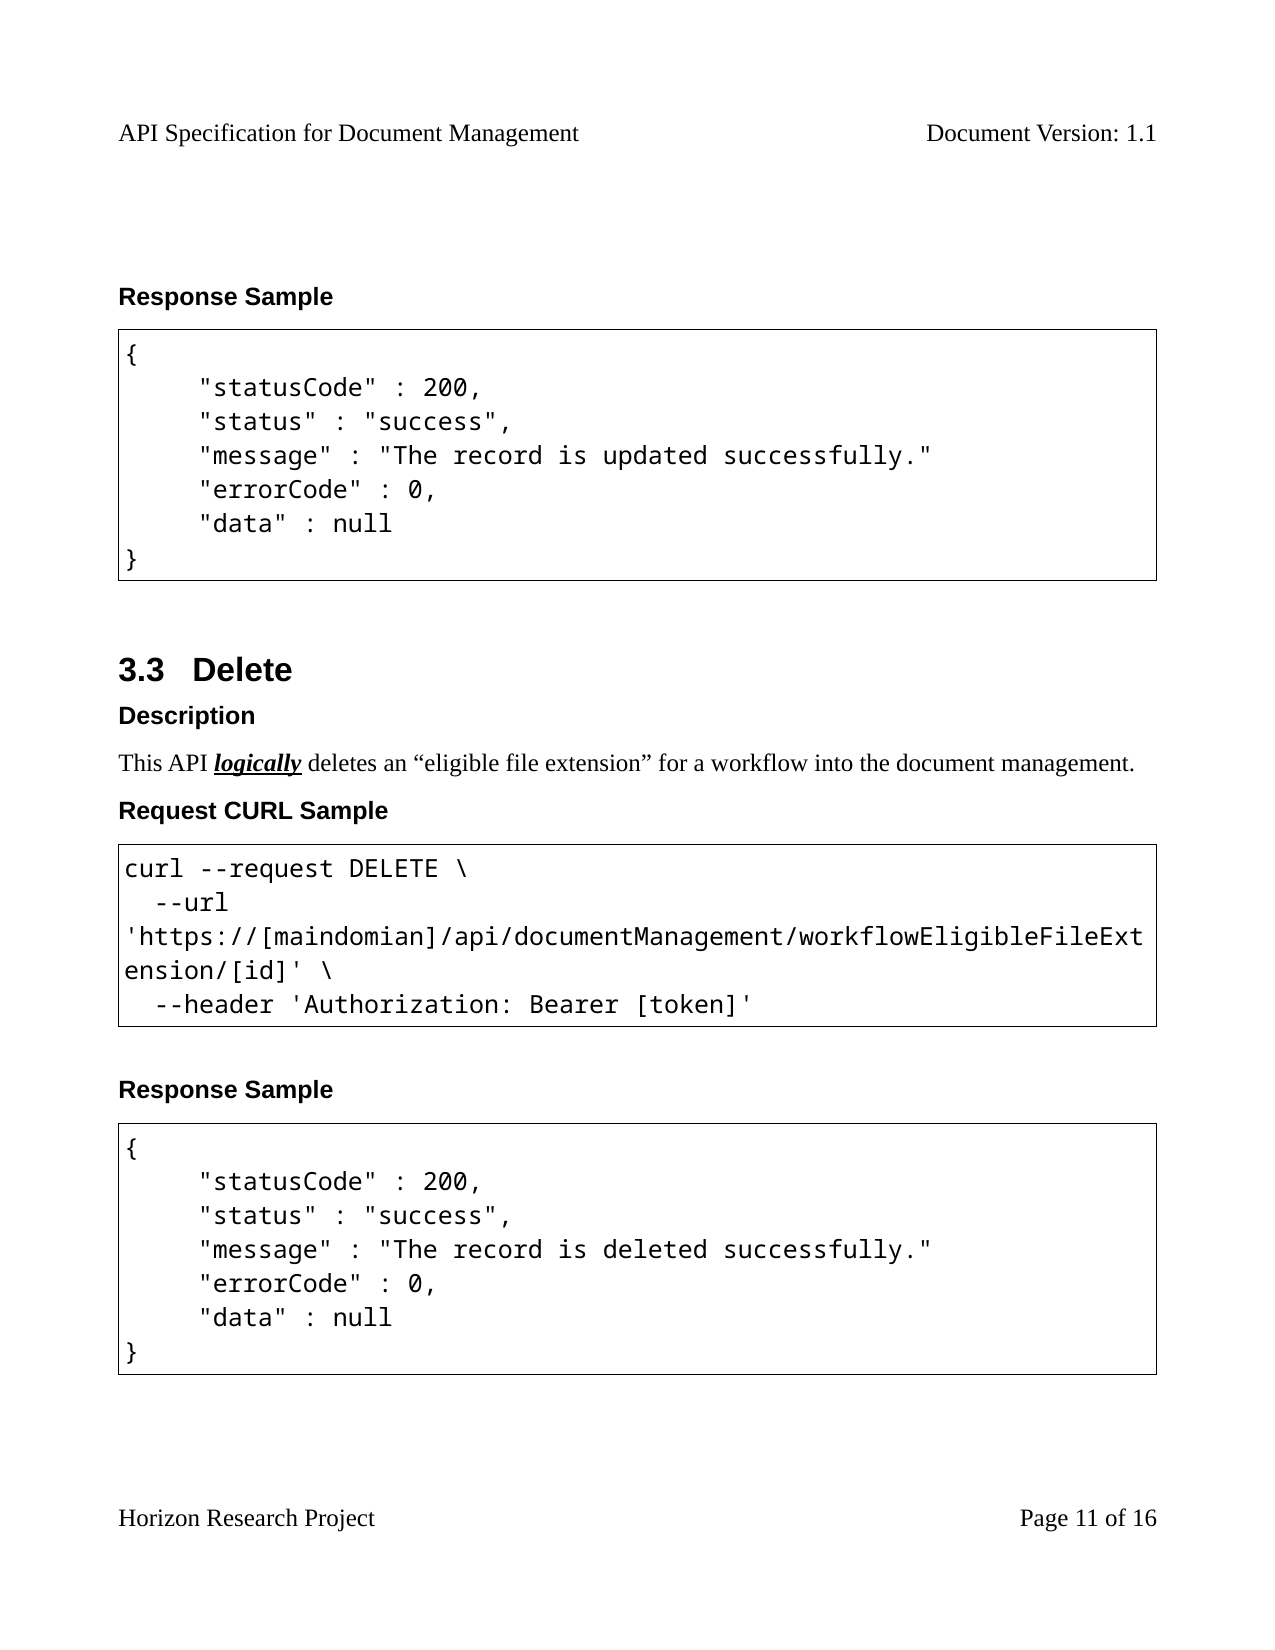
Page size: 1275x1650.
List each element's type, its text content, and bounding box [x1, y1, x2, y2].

table_header { "statusCode" : 200, "status" : "success", "message" : "The record is deleted successfully." "errorCode" : 0, "data" : null } [119, 1124, 1156, 1373]
table_header curl --request DELETE \ --url 'https://[maindomian]/api/documentManagement/workflowEligibleFileExtension/[id]' \ --header 'Authorization: Bearer [token]' [119, 845, 1156, 1026]
table_header { "statusCode" : 200, "status" : "success", "message" : "The record is updated successfully." "errorCode" : 0, "data" : null } [119, 330, 1156, 580]
subtitle Delete [118, 649, 1157, 688]
text Response Sample [118, 281, 1157, 310]
text Response Sample [118, 1075, 1157, 1104]
text Description [118, 701, 1157, 729]
text Request CURL Sample [118, 796, 1157, 824]
text This API logically deletes an “eligible file extension” for a workflow into the document management. [118, 748, 1157, 777]
